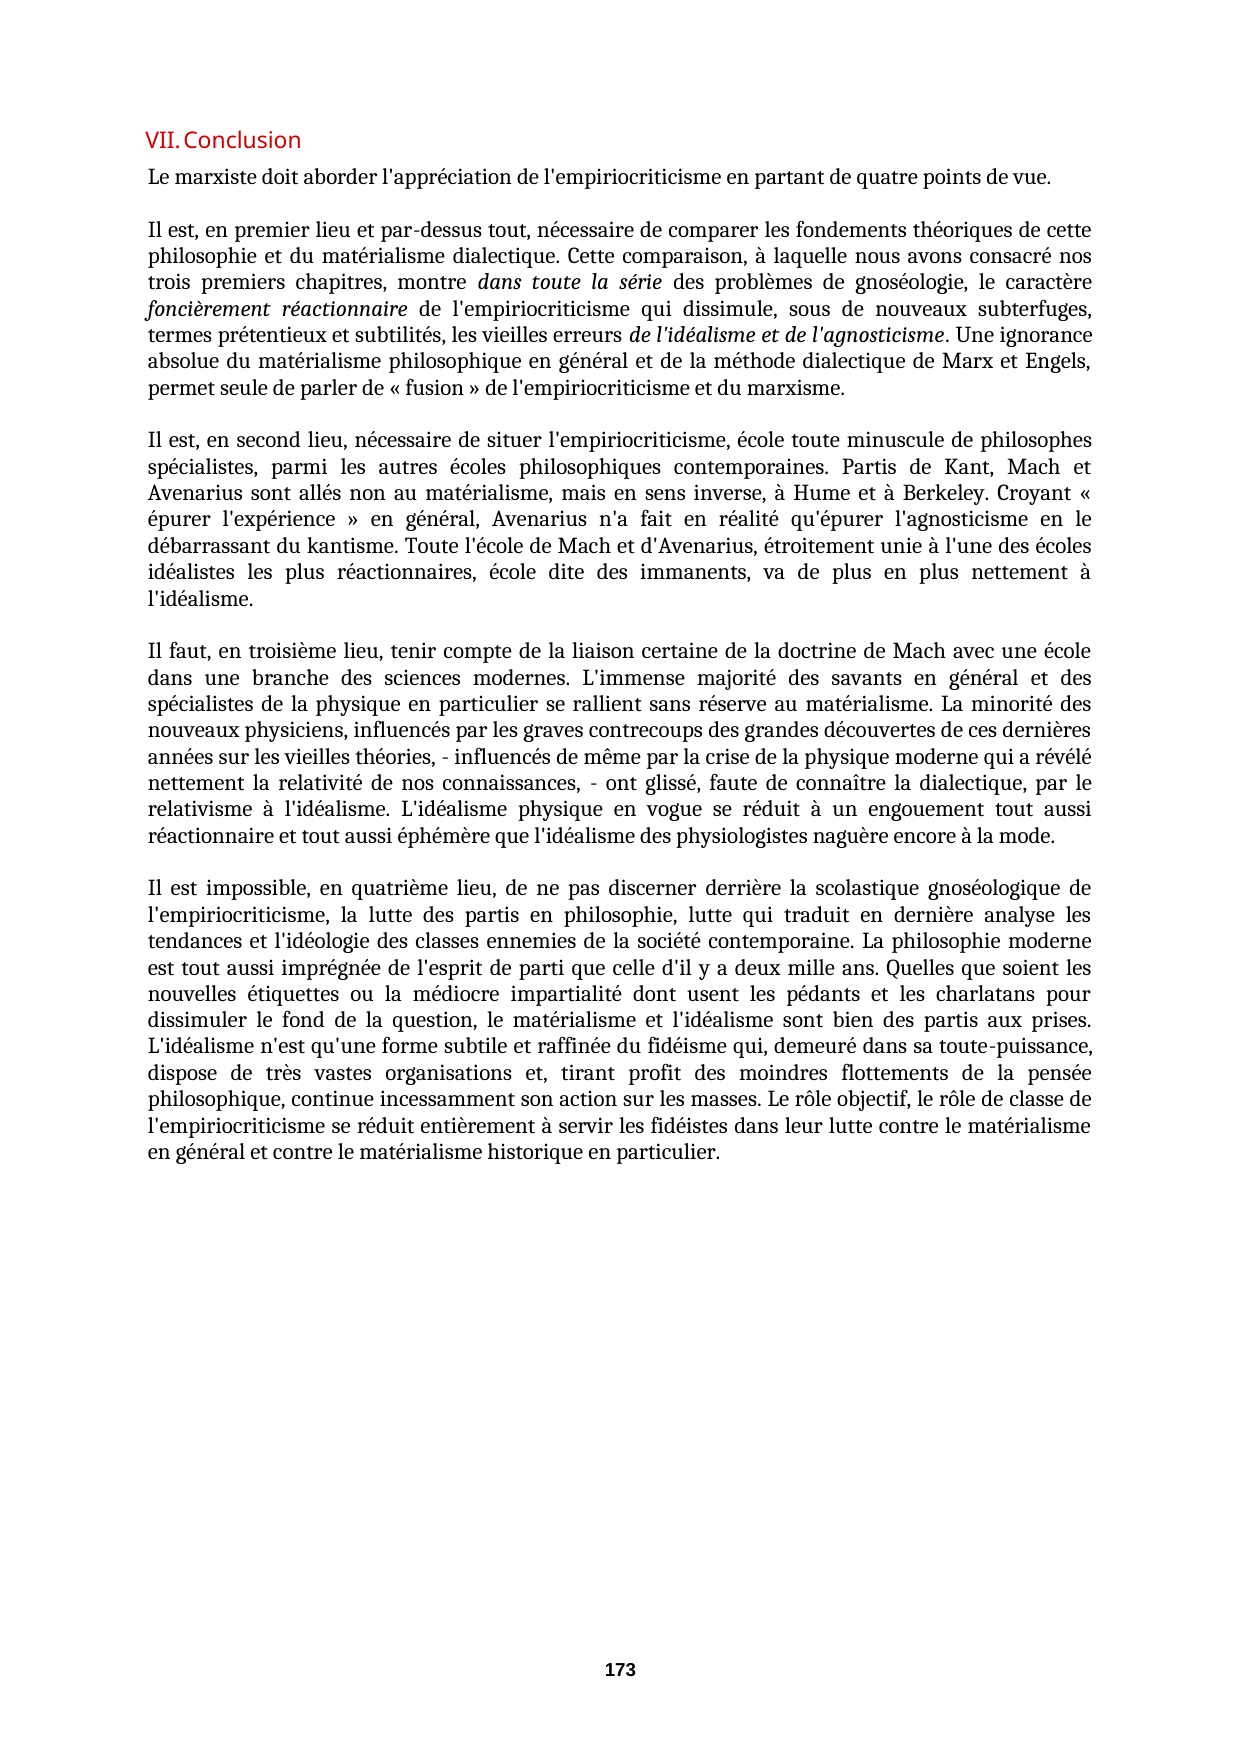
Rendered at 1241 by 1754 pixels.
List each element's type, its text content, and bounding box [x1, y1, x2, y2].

text Il faut, en troisième lieu, tenir compte de la liaison certaine de la doctrine de Mach avec une école dans une branche des sciences modernes. L'immense majorité des savants en général et des spécialistes de la physique en particulier se rallient sans réserve au matérialisme. La minorité des nouveaux physiciens, influencés par les graves contrecoups des grandes découvertes de ces dernières années sur les vieilles théories, ‑ influencés de même par la crise de la physique moderne qui a révélé nettement la relativité de nos connaissances, ‑ ont glissé, faute de connaître la dialectique, par le relativisme à l'idéalisme. L'idéalisme physique en vogue se réduit à un engouement tout aussi réactionnaire et tout aussi éphémère que l'idéalisme des physiologistes naguère encore à la mode. [148, 638, 1093, 849]
text Il est, en premier lieu et par‑dessus tout, nécessaire de comparer les fondements théoriques de cette philosophie et du matérialisme dialectique. Cette comparaison, à laquelle nous avons consacré nos trois premiers chapitres, montre dans toute la série des problèmes de gnoséologie, le caractère foncièrement réactionnaire de l'empiriocriticisme qui dissimule, sous de nouveaux subterfuges, termes prétentieux et subtilités, les vieilles erreurs de l'idéalisme et de l'agnosticisme. Une ignorance absolue du matérialisme philosophique en général et de la méthode dialectique de Marx et Engels, permet seule de parler de « fusion » de l'empiriocriticisme et du marxisme. [148, 216, 1093, 401]
text Il est impossible, en quatrième lieu, de ne pas discerner derrière la scolastique gnoséologique de l'empiriocriticisme, la lutte des partis en philosophie, lutte qui traduit en dernière analyse les tendances et l'idéologie des classes ennemies de la société contemporaine. La philosophie moderne est tout aussi imprégnée de l'esprit de parti que celle d'il y a deux mille ans. Quelles que soient les nouvelles étiquettes ou la médiocre impartialité dont usent les pédants et les charlatans pour dissimuler le fond de la question, le matérialisme et l'idéalisme sont bien des partis aux prises. L'idéalisme n'est qu'une forme subtile et raffinée du fidéisme qui, demeuré dans sa toute­-puissance, dispose de très vastes organisations et, tirant profit des moindres flottements de la pensée philosophique, continue incessamment son action sur les masses. Le rôle objectif, le rôle de classe de l'empiriocriticisme se réduit entièrement à servir les fidéistes dans leur lutte contre le matérialisme en général et contre le matérialisme historique en particulier. [148, 875, 1093, 1165]
subtitle Conclusion [145, 124, 1093, 155]
text Il est, en second lieu, nécessaire de situer l'empiriocriticisme, école toute minuscule de philosophes spécialistes, parmi les autres écoles philosophiques contemporaines. Partis de Kant, Mach et Avenarius sont allés non au matérialisme, mais en sens inverse, à Hume et à Berkeley. Croyant « épurer l'expérience » en général, Avenarius n'a fait en réalité qu'épurer l'agnosticisme en le débarrassant du kantisme. Toute l'école de Mach et d'Avenarius, étroitement unie à l'une des écoles idéalistes les plus réactionnaires, école dite des immanents, va de plus en plus nettement à l'idéalisme. [148, 427, 1093, 612]
text Le marxiste doit aborder l'appréciation de l'empiriocriticisme en partant de quatre points de vue. [148, 164, 1093, 190]
